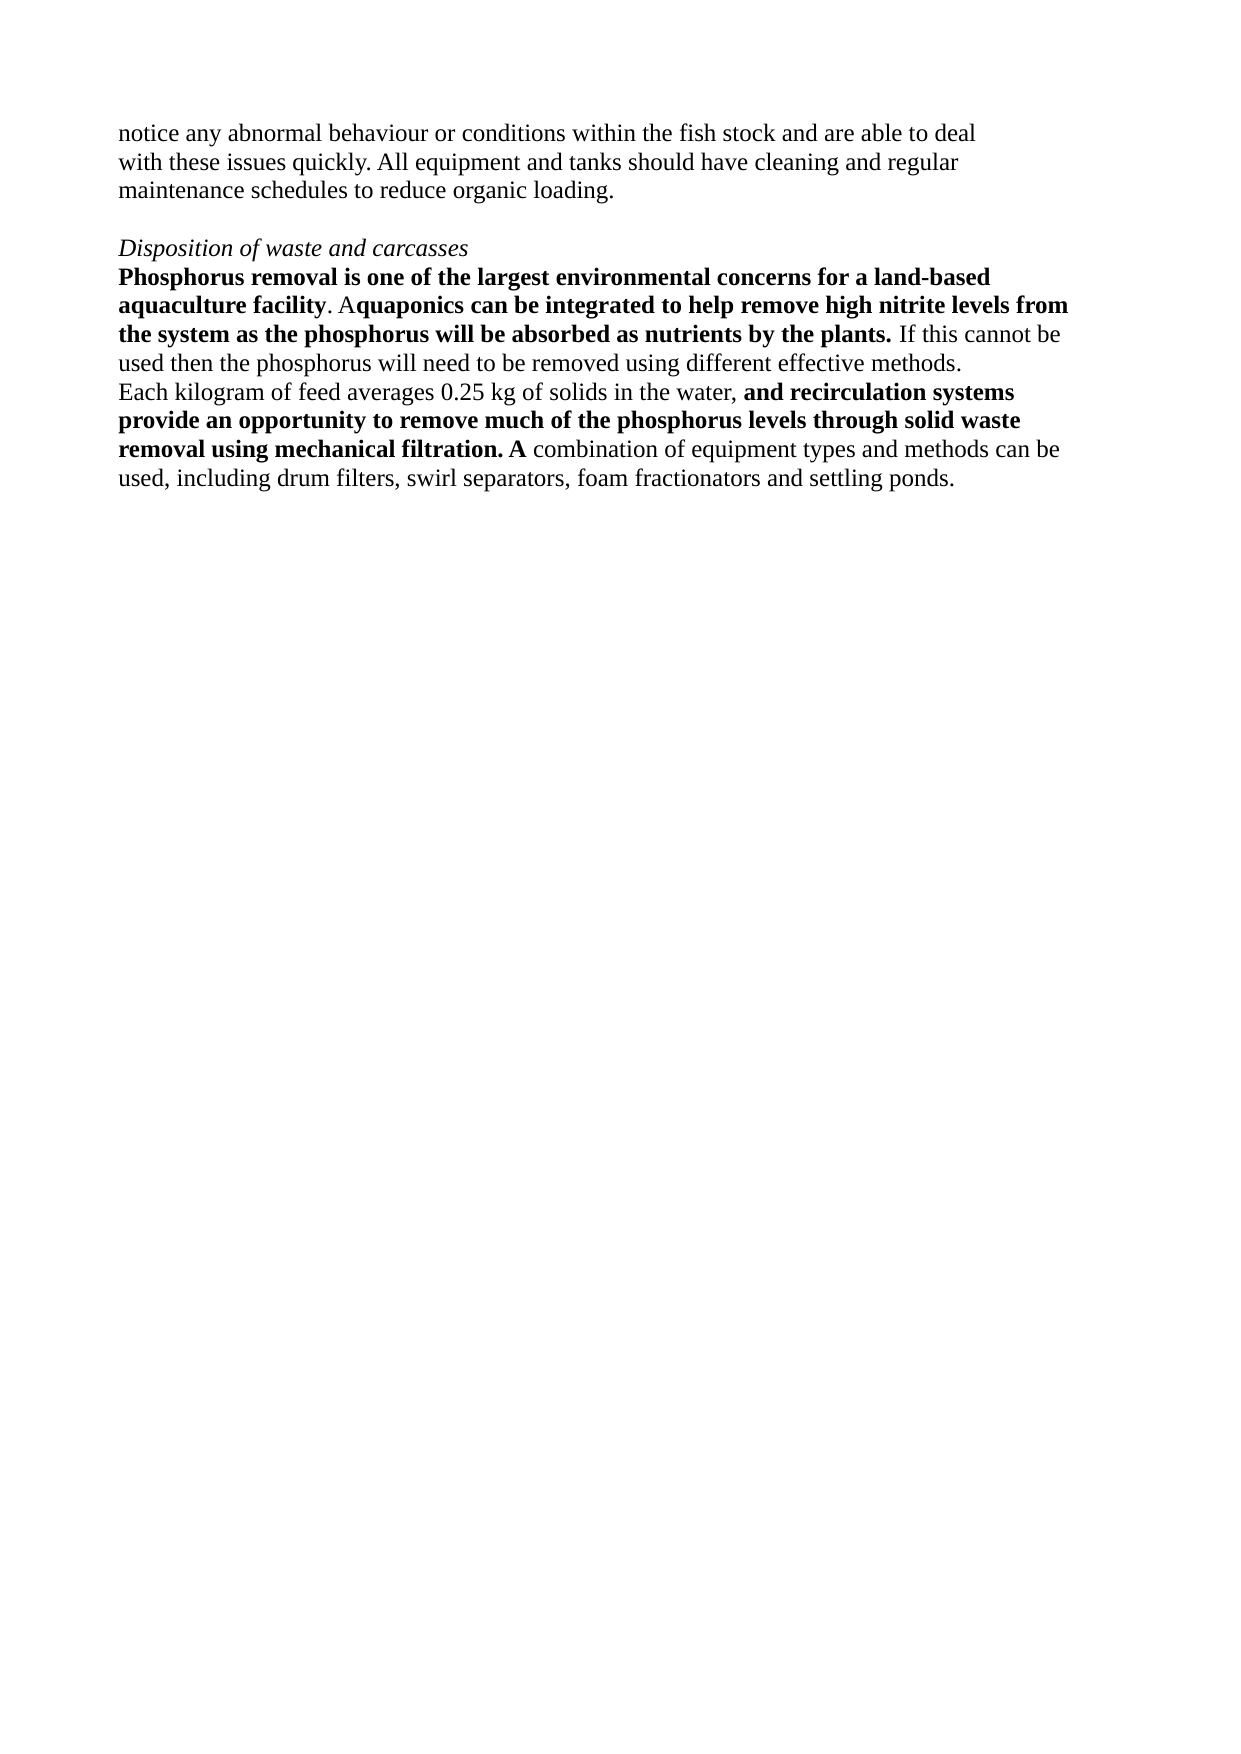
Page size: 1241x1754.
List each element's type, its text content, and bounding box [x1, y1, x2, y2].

text maintenance schedules to reduce organic loading. [118, 176, 1122, 204]
text the system as the phosphorus will be absorbed as nutrients by the plants. If this cannot be [118, 319, 1122, 348]
text used then the phosphorus will need to be removed using different effective methods. [118, 348, 1122, 377]
text Each kilogram of feed averages 0.25 kg of solids in the water, and recirculation systems [118, 377, 1122, 406]
text Disposition of waste and carcasses [118, 233, 1122, 262]
text used, including drum filters, swirl separators, foam fractionators and settling ponds. [118, 463, 1122, 492]
text Phosphorus removal is one of the largest environmental concerns for a land-based [118, 262, 1122, 291]
text with these issues quickly. All equipment and tanks should have cleaning and regular [118, 147, 1122, 176]
text removal using mechanical filtration. A combination of equipment types and methods can be [118, 434, 1122, 463]
text notice any abnormal behaviour or conditions within the fish stock and are able to deal [118, 118, 1122, 147]
text aquaculture facility. Aquaponics can be integrated to help remove high nitrite levels from [118, 291, 1122, 319]
text provide an opportunity to remove much of the phosphorus levels through solid waste [118, 406, 1122, 434]
